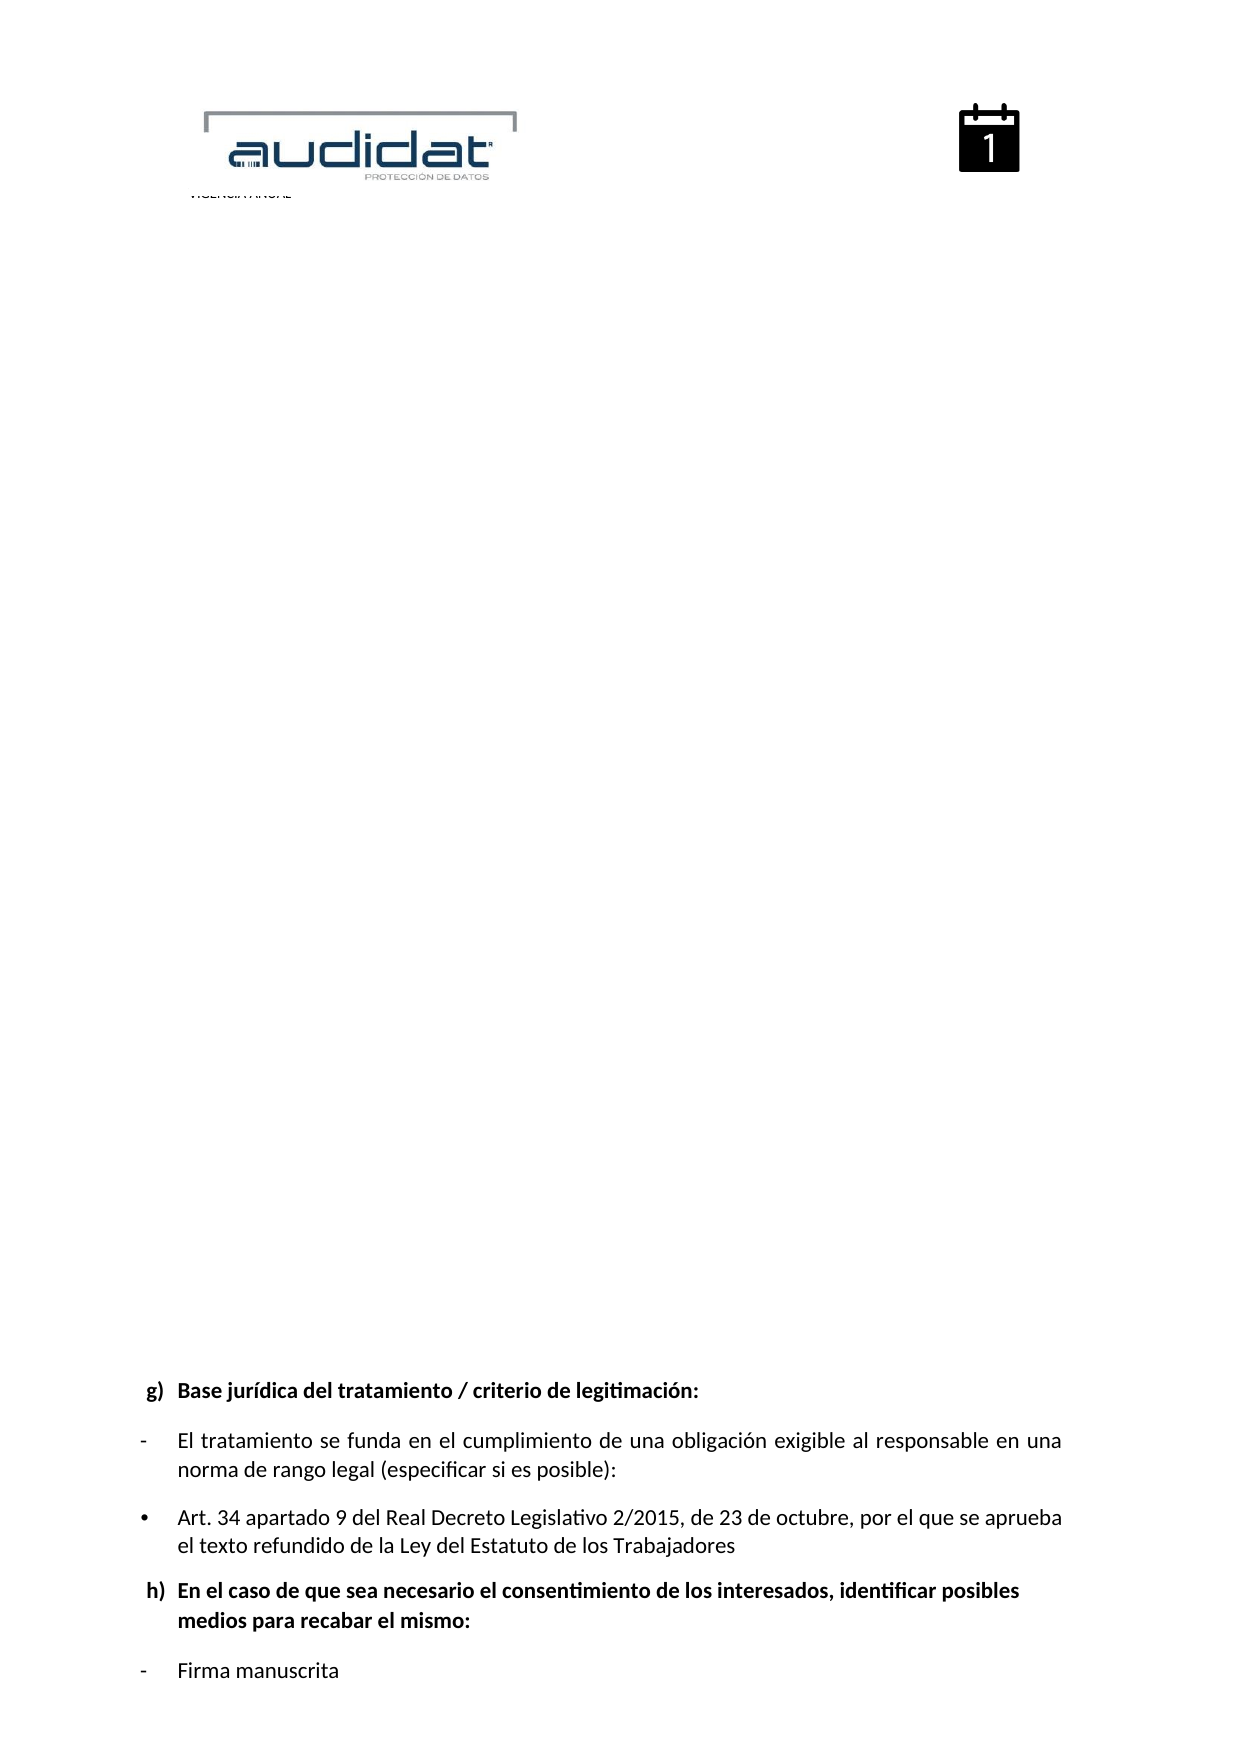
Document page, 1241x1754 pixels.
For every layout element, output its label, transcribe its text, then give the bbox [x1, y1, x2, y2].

list Firma manuscrita [140, 1656, 1064, 1684]
list Base jurídica del tratamiento / criterio de legitimación: [146, 1376, 1064, 1404]
list El tratamiento se funda en el cumplimiento de una obligación exigible al responsable en una norma de rango legal (especificar si es posible): [140, 1426, 1064, 1483]
list En el caso de que sea necesario el consentimiento de los interesados, identificar posibles medios para recabar el mismo: [146, 1576, 1064, 1634]
list Art. 34 apartado 9 del Real Decreto Legislativo 2/2015, de 23 de octubre, por el que se aprueba el texto refundido de la Ley del Estatuto de los Trabajadores [140, 1503, 1064, 1559]
